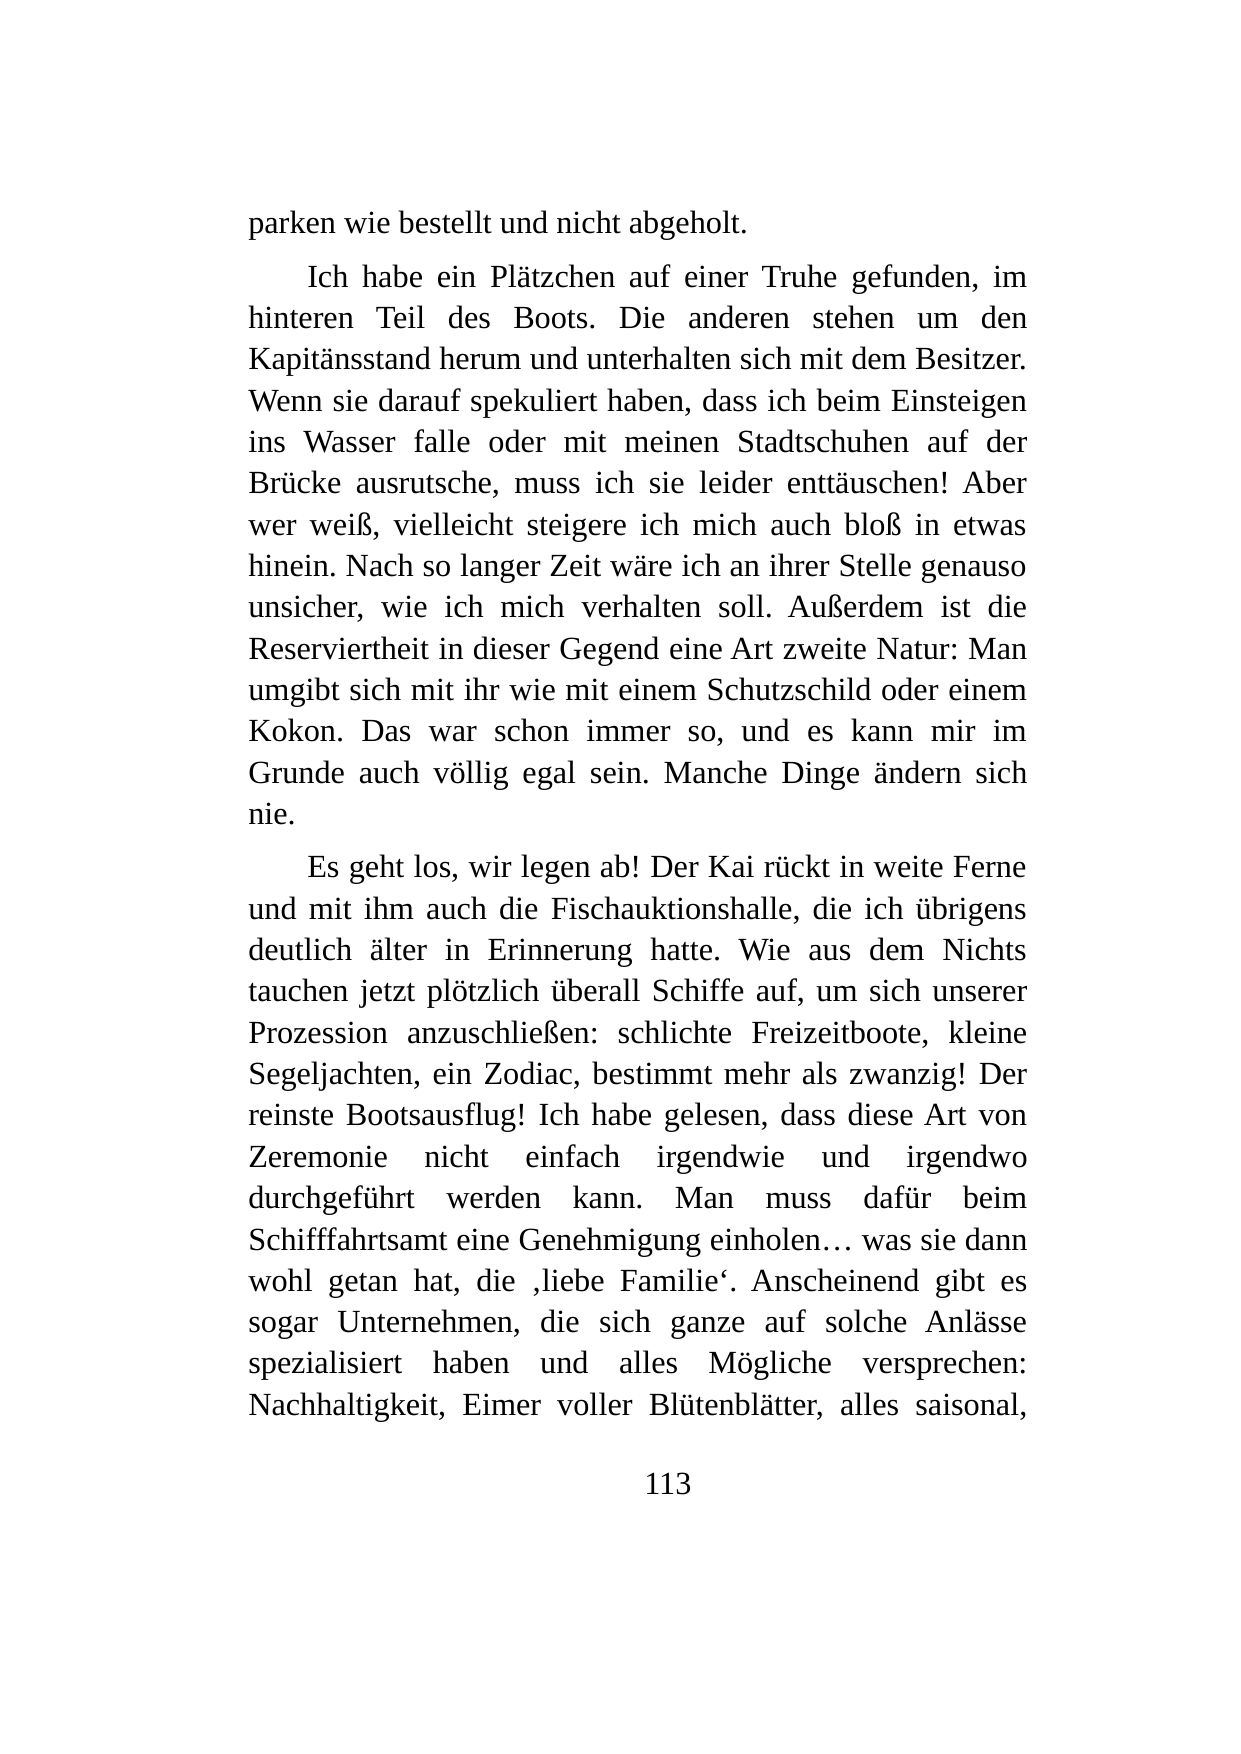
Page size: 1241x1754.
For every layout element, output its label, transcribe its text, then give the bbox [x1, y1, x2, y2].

text parken wie bestellt und nicht abgeholt. [248, 201, 1028, 242]
text Es geht los, wir legen ab! Der Kai rückt in weite Ferne und mit ihm auch die Fischauktionshalle, die ich übrigens deutlich älter in Erinnerung hatte. Wie aus dem Nichts tauchen jetzt plötzlich überall Schiffe auf, um sich unserer Prozession anzuschließen: schlichte Freizeitboote, kleine Segeljachten, ein Zodiac, bestimmt mehr als zwanzig! Der reinste Bootsausflug! Ich habe gelesen, dass diese Art von Zeremonie nicht einfach irgendwie und irgendwo durchgeführt werden kann. Man muss dafür beim Schifffahrtsamt eine Genehmigung einholen… was sie dann wohl getan hat, die ‚liebe Familie‘. Anscheinend gibt es sogar Unternehmen, die sich ganze auf solche Anlässe spezialisiert haben und alles Mögliche versprechen: Nachhaltigkeit, Eimer voller Blütenblätter, alles saisonal, [248, 845, 1028, 1424]
text Ich habe ein Plätzchen auf einer Truhe gefunden, im hinteren Teil des Boots. Die anderen stehen um den Kapitänsstand herum und unterhalten sich mit dem Besitzer. Wenn sie darauf spekuliert haben, dass ich beim Einsteigen ins Wasser falle oder mit meinen Stadtschuhen auf der Brücke ausrutsche, muss ich sie leider enttäuschen! Aber wer weiß, vielleicht steigere ich mich auch bloß in etwas hinein. Nach so langer Zeit wäre ich an ihrer Stelle genauso unsicher, wie ich mich verhalten soll. Außerdem ist die Reserviertheit in dieser Gegend eine Art zweite Natur: Man umgibt sich mit ihr wie mit einem Schutzschild oder einem Kokon. Das war schon immer so, und es kann mir im Grunde auch völlig egal sein. Manche Dinge ändern sich nie. [248, 254, 1028, 833]
